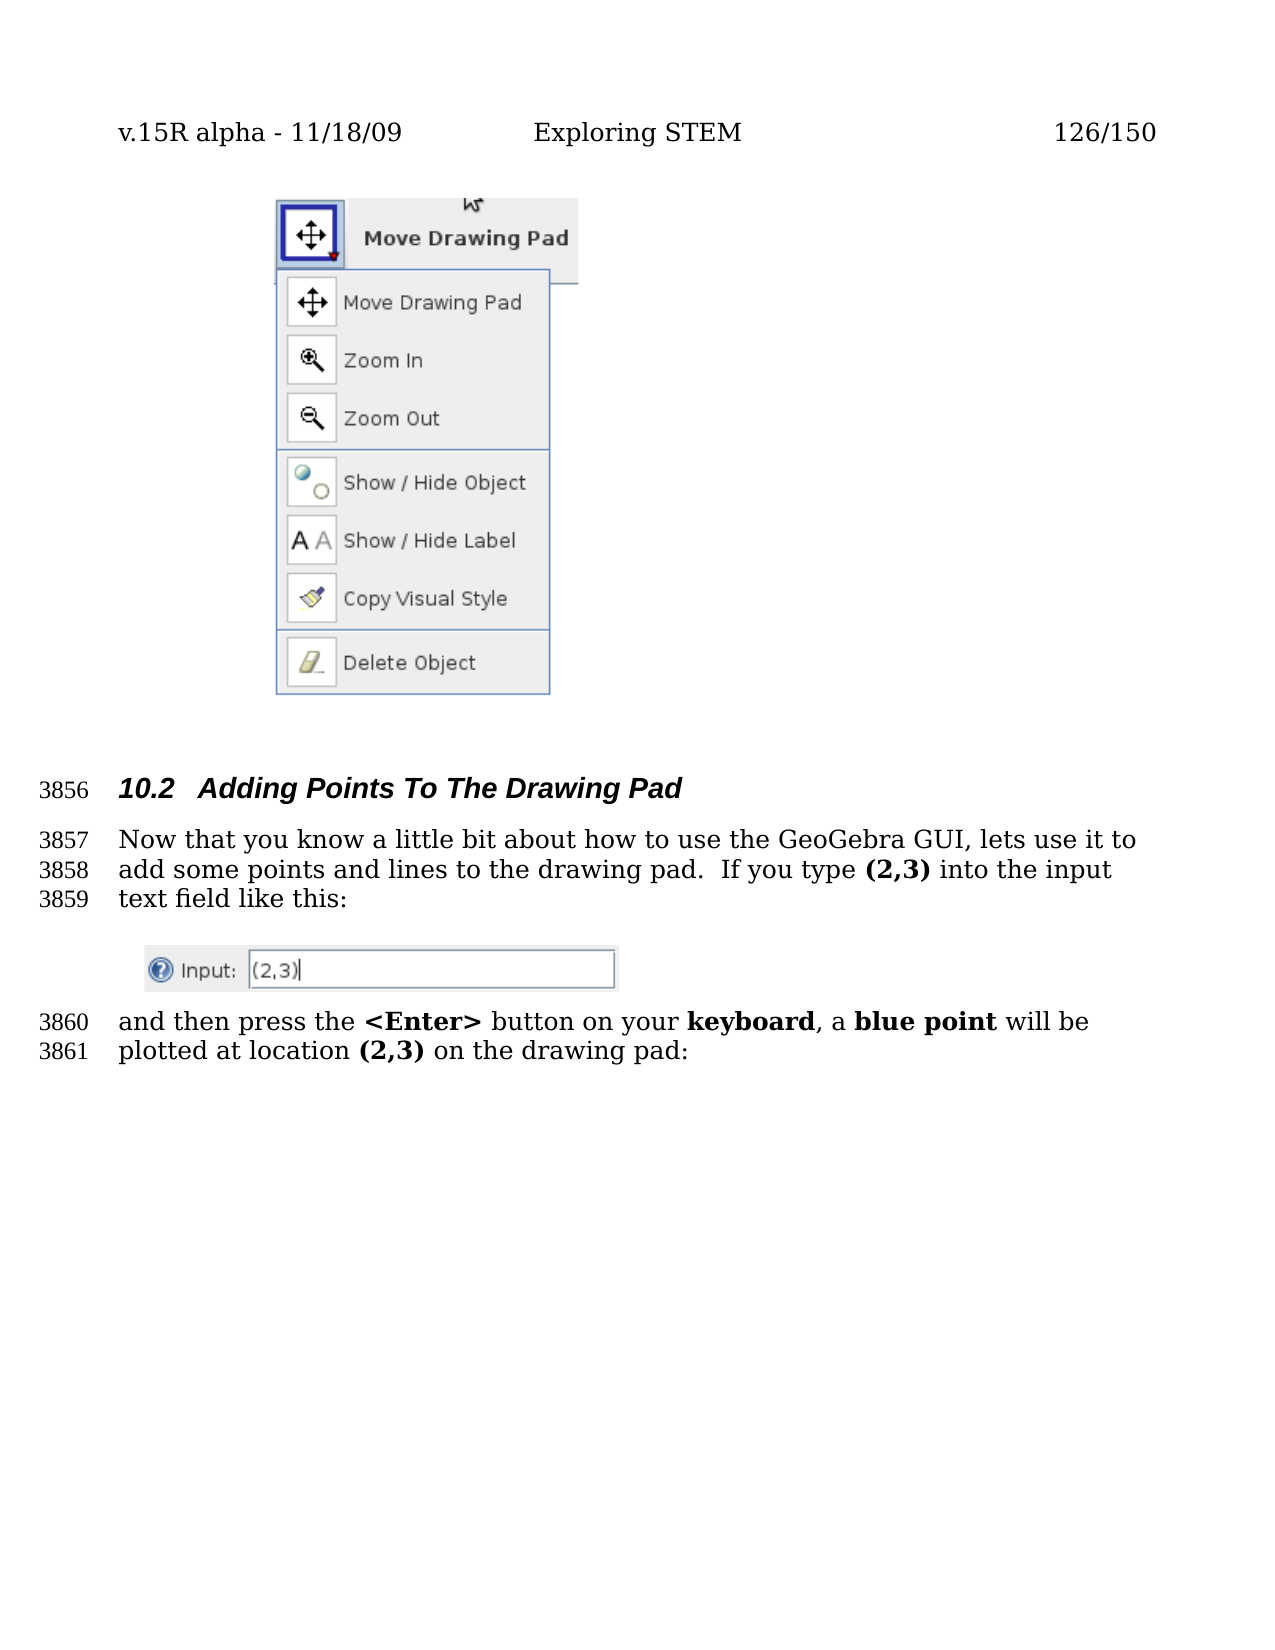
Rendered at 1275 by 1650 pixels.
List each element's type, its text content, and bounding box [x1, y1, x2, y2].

text Now that you know a little bit about how to use the GeoGebra GUI, lets use it to add some points and lines to the drawing pad. If you type (2,3) into the input text field like this: [118, 825, 1157, 913]
text and then press the <Enter> button on your keyboard, a blue point will be plotted at location (2,3) on the drawing pad: [118, 1007, 1157, 1066]
picture [144, 945, 620, 992]
picture [273, 198, 579, 703]
subtitle Adding Points To The Drawing Pad [118, 771, 1157, 804]
